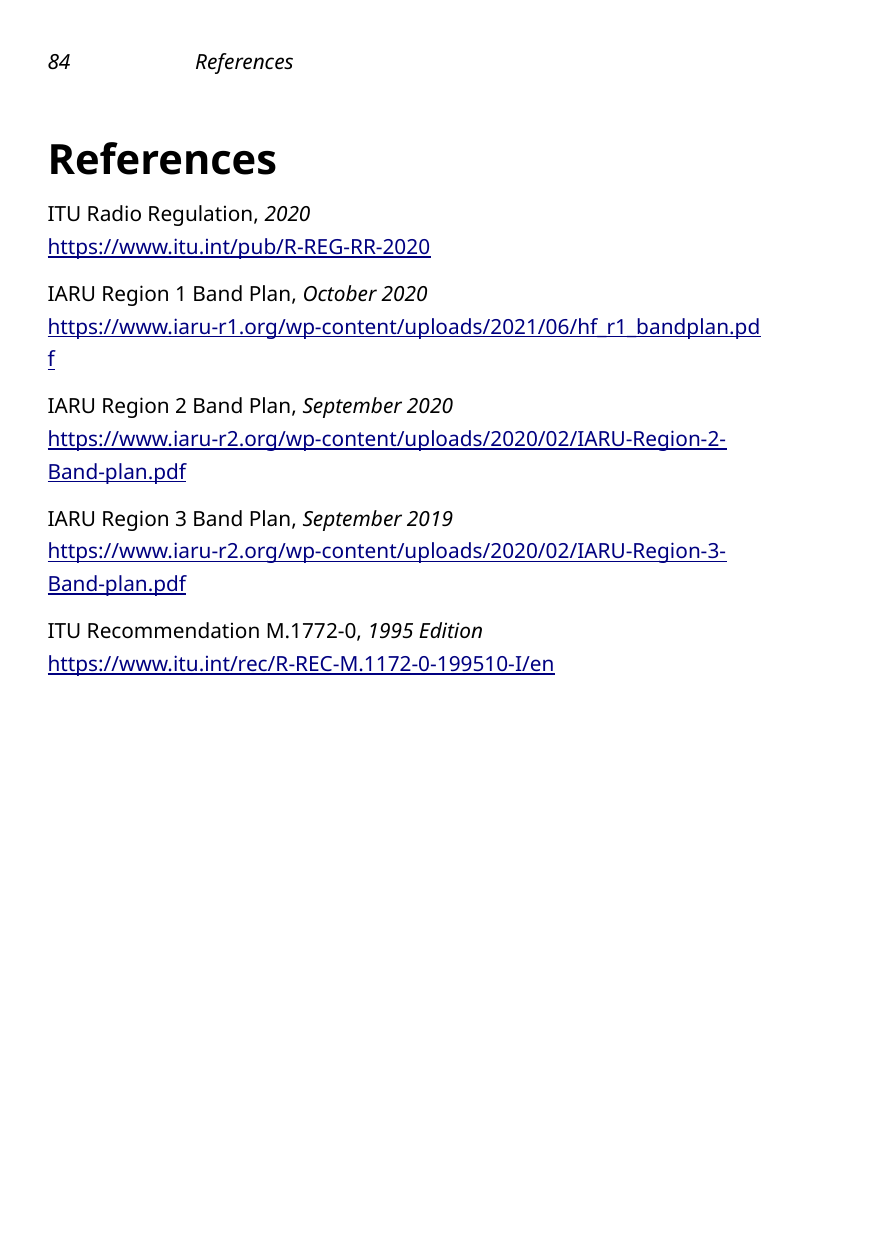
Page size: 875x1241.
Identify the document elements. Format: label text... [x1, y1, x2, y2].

text ITU Recommendation M.1772-0, 1995 Edition https://www.itu.int/rec/R-REC-M.1172-0-199510-I/en [47, 616, 768, 677]
text ITU Radio Regulation, 2020 https://www.itu.int/pub/R-REG-RR-2020 [47, 199, 768, 261]
text IARU Region 3 Band Plan, September 2019 https://www.iaru-r2.org/wp-content/uploads/2020/02/IARU-Region-3-Band-plan.pdf [47, 504, 768, 598]
text IARU Region 2 Band Plan, September 2020 https://www.iaru-r2.org/wp-content/uploads/2020/02/IARU-Region-2-Band-plan.pdf [47, 392, 768, 485]
text IARU Region 1 Band Plan, October 2020 https://www.iaru-r1.org/wp-content/uploads/2021/06/hf_r1_bandplan.pdf [47, 279, 768, 373]
subtitle References [47, 130, 768, 187]
